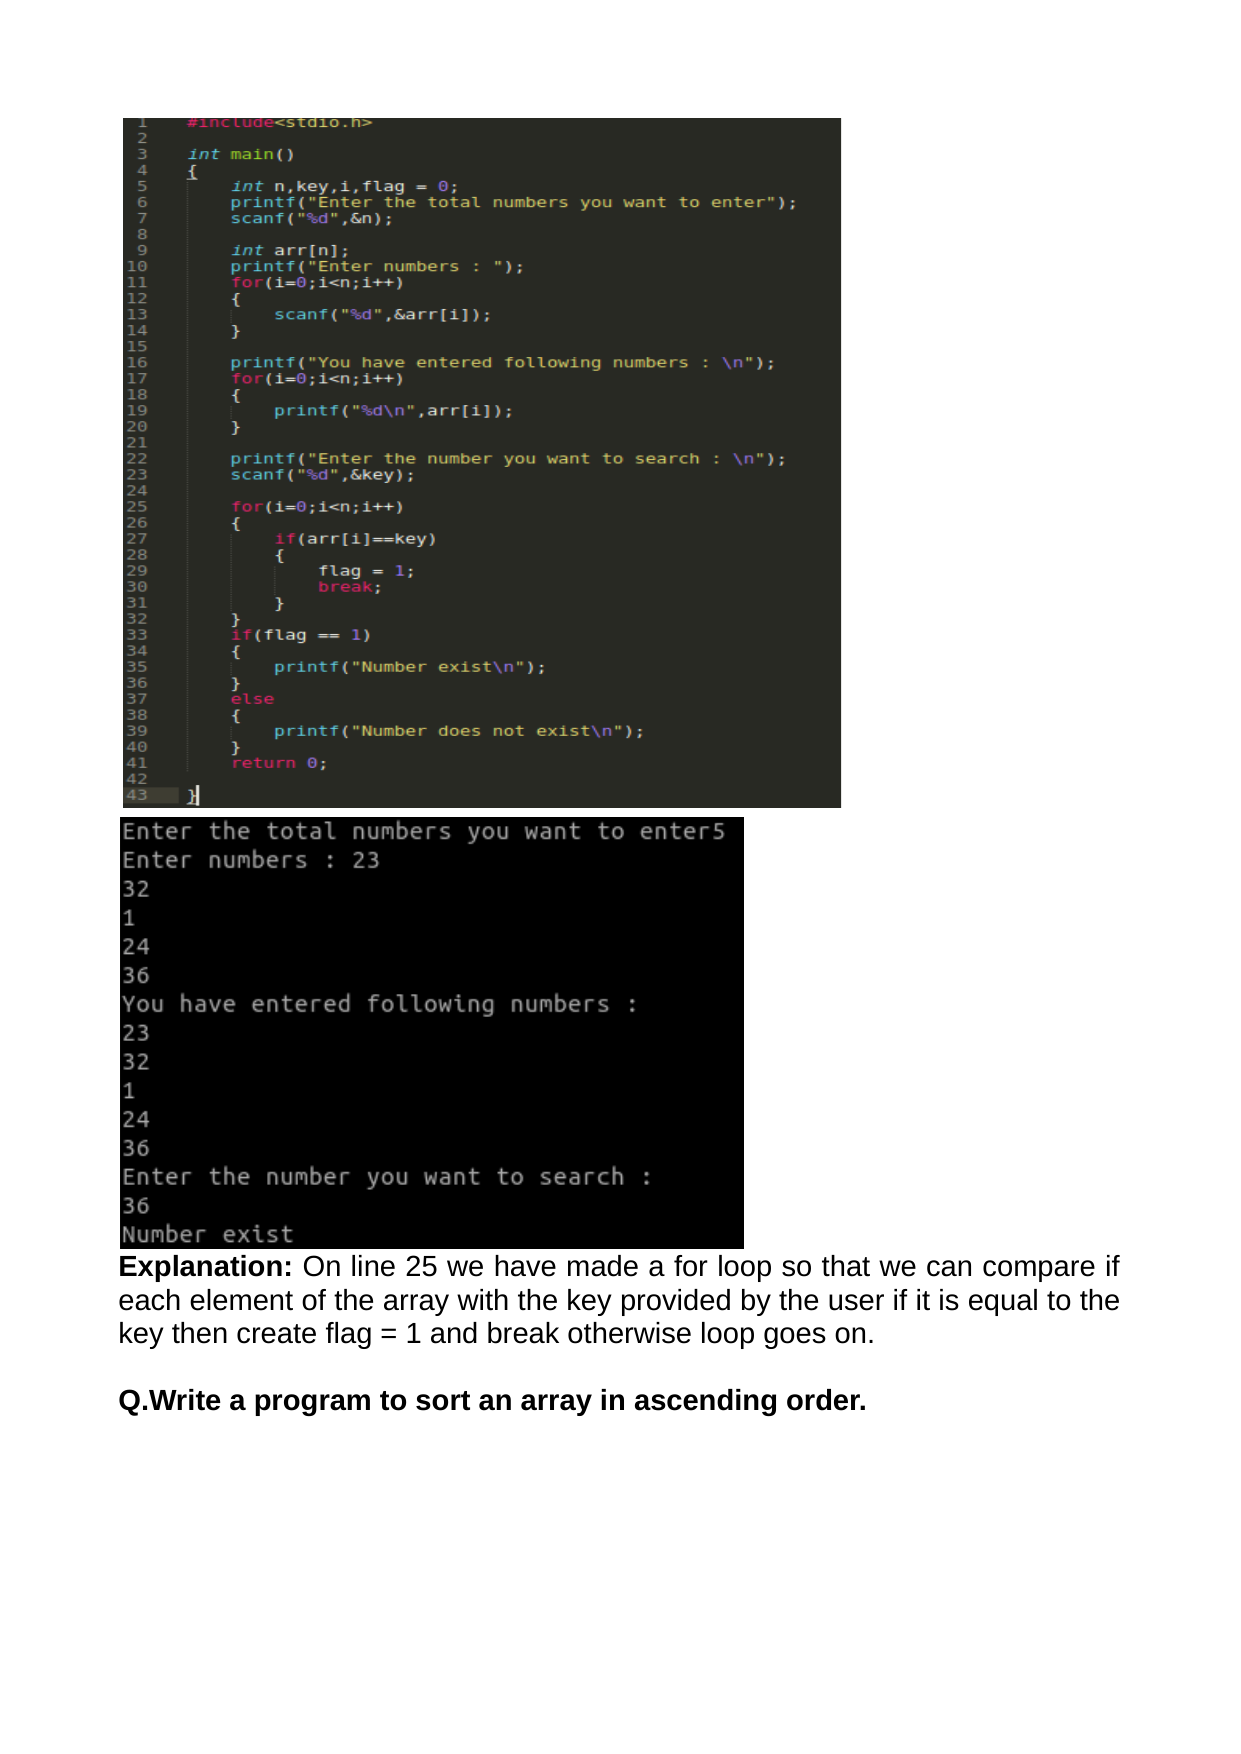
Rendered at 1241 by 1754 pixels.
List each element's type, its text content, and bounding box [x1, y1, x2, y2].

text Q.Write a program to sort an array in ascending order. [118, 1383, 1122, 1417]
text Explanation: On line 25 we have made a for loop so that we can compare if each element of the array with the key provided by the user if it is equal to the key then create flag = 1 and break otherwise loop goes on. [118, 1249, 1122, 1349]
